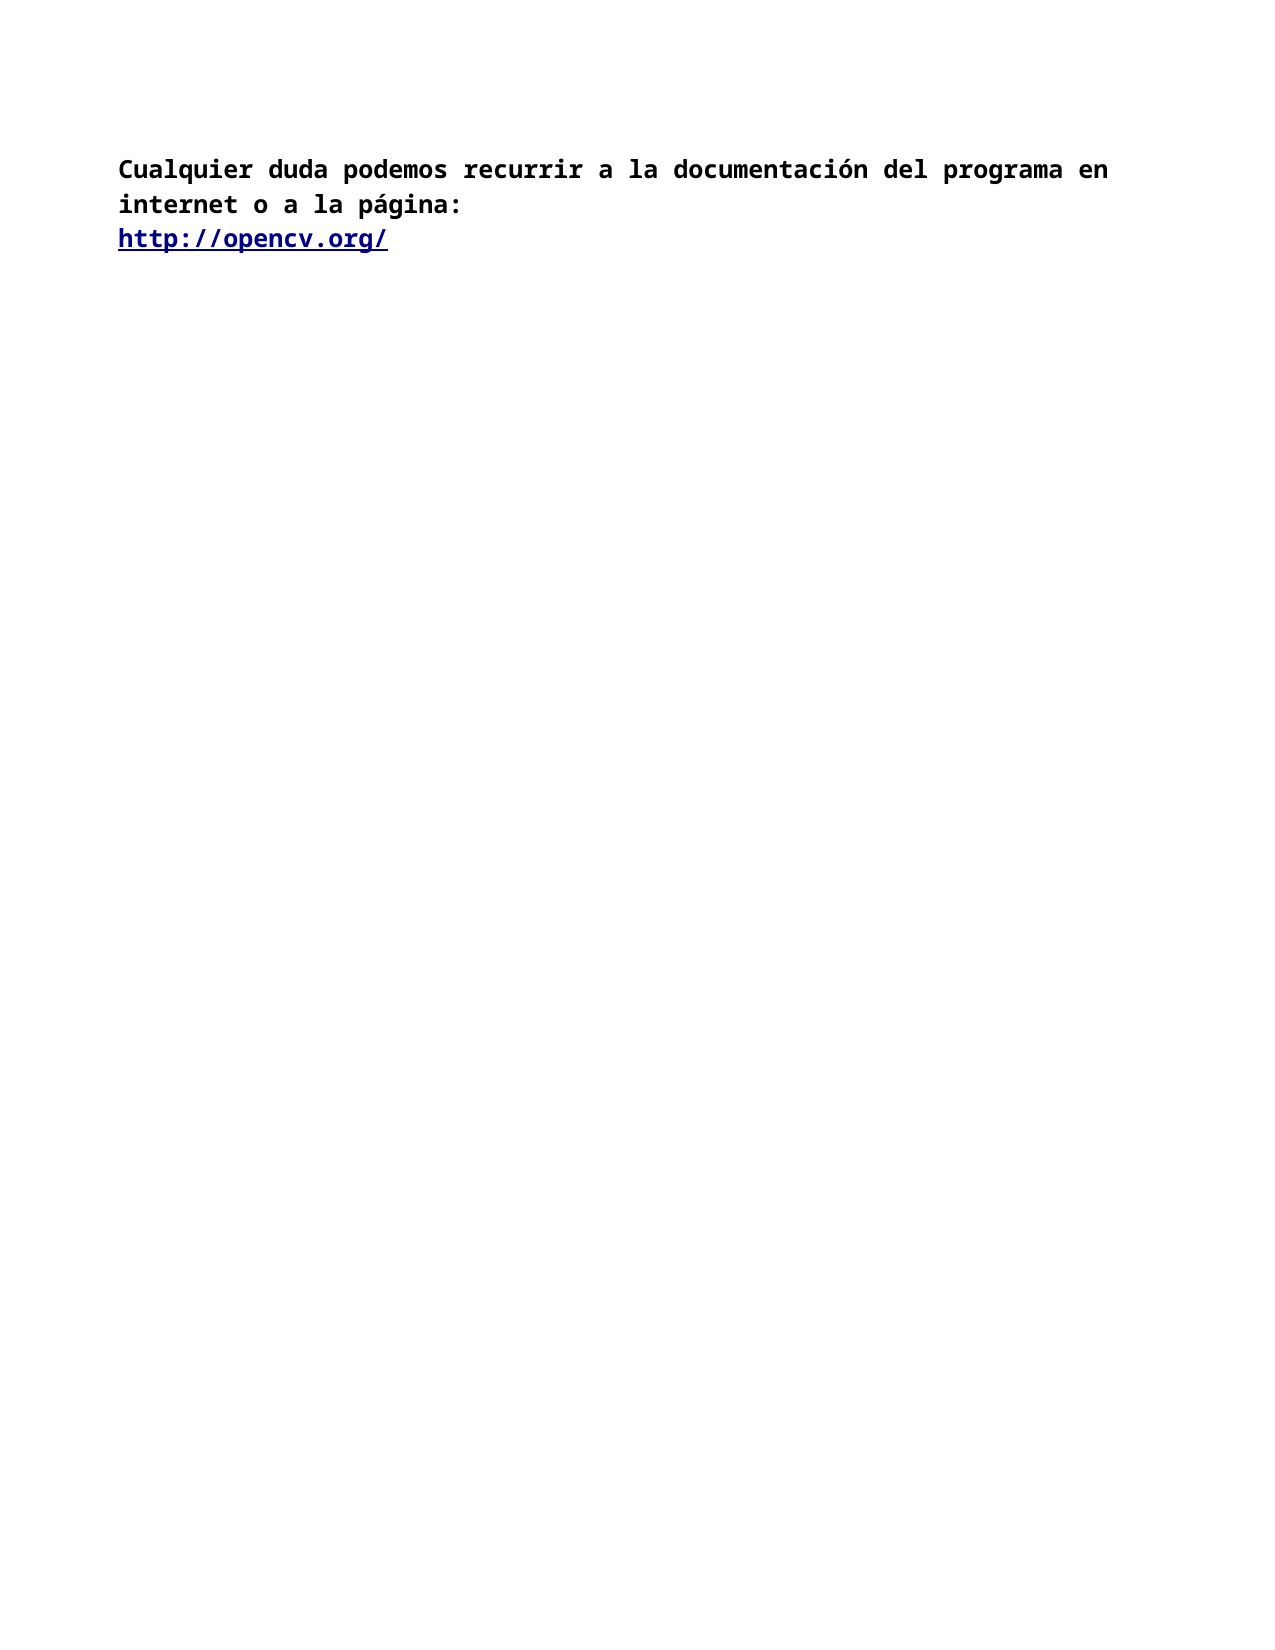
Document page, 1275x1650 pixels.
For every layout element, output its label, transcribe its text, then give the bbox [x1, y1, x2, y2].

text http://opencv.org/ [118, 220, 1157, 254]
text Cualquier duda podemos recurrir a la documentación del programa en internet o a la página: [118, 152, 1157, 220]
